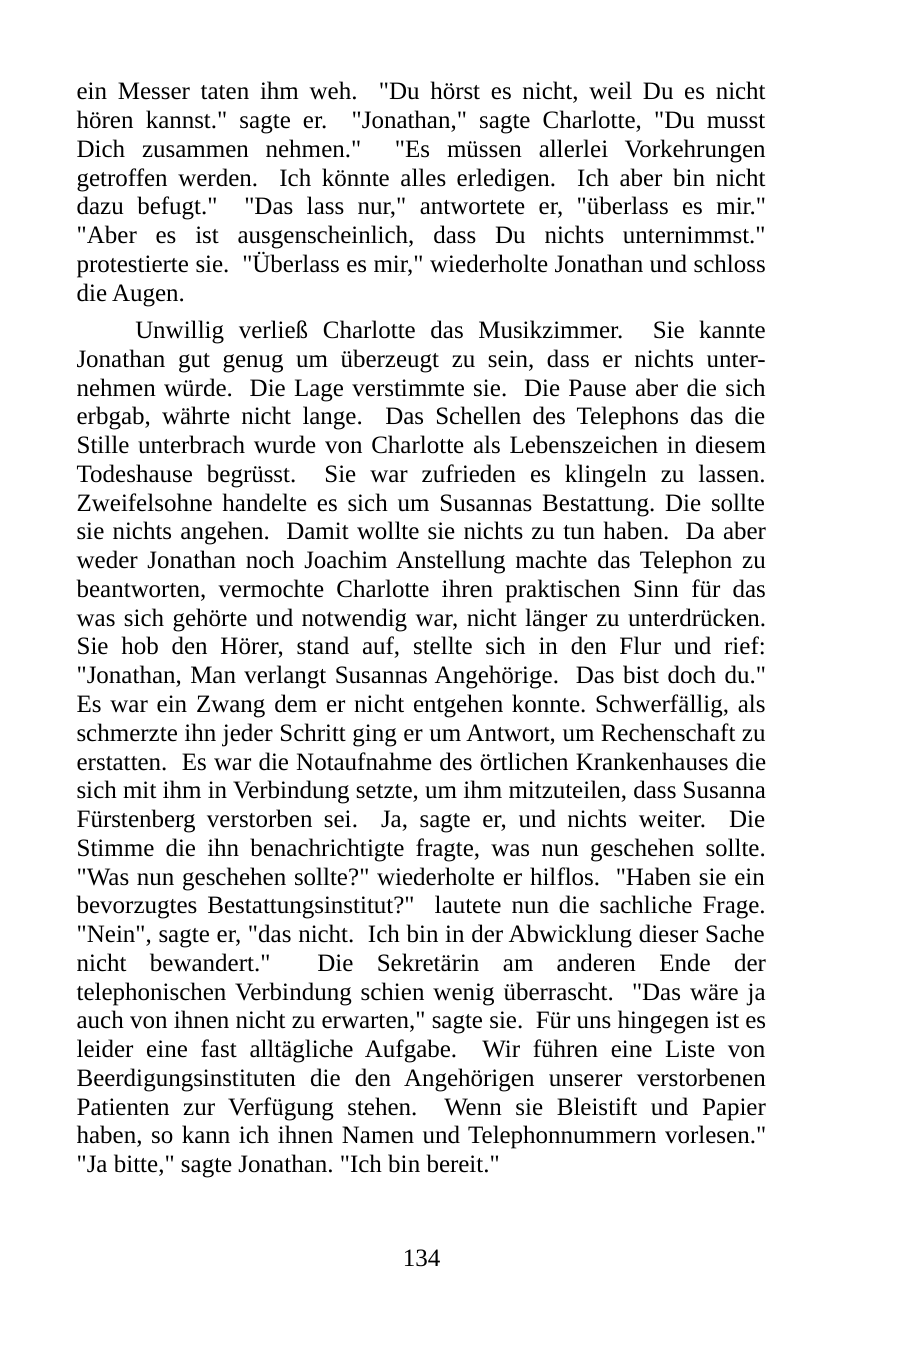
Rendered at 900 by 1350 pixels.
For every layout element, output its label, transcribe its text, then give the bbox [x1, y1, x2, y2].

text ein Messer taten ihm weh. "Du hörst es nicht, weil Du es nicht hören kannst." sagte er. "Jonathan," sagte Charlotte, "Du musst Dich zusammen nehmen." "Es müssen allerlei Vorkehrungen getroffen werden. Ich könnte alles erledigen. Ich aber bin nicht dazu befugt." "Das lass nur," antwortete er, "überlass es mir." "Aber es ist ausgenscheinlich, dass Du nichts unternimmst." protestierte sie. "Überlass es mir," wiederholte Jonathan und schloss die Augen. [76, 76, 766, 306]
text Unwillig verließ Charlotte das Musikzimmer. Sie kannte Jonathan gut genug um überzeugt zu sein, dass er nichts unter-nehmen würde. Die Lage verstimmte sie. Die Pause aber die sich erbgab, währte nicht lange. Das Schellen des Telephons das die Stille unterbrach wurde von Charlotte als Lebenszeichen in diesem Todeshause begrüsst. Sie war zufrieden es klingeln zu lassen. Zweifelsohne handelte es sich um Susannas Bestattung. Die sollte sie nichts angehen. Damit wollte sie nichts zu tun haben. Da aber weder Jonathan noch Joachim Anstellung machte das Telephon zu beantworten, vermochte Charlotte ihren praktischen Sinn für das was sich gehörte und notwendig war, nicht länger zu unterdrücken. Sie hob den Hörer, stand auf, stellte sich in den Flur und rief: "Jonathan, Man verlangt Susannas Angehörige. Das bist doch du." Es war ein Zwang dem er nicht entgehen konnte. Schwerfällig, als schmerzte ihn jeder Schritt ging er um Antwort, um Rechenschaft zu erstatten. Es war die Notaufnahme des örtlichen Krankenhauses die sich mit ihm in Verbindung setzte, um ihm mitzuteilen, dass Susanna Fürstenberg verstorben sei. Ja, sagte er, und nichts weiter. Die Stimme die ihn benachrichtigte fragte, was nun geschehen sollte. "Was nun geschehen sollte?" wiederholte er hilflos. "Haben sie ein bevorzugtes Bestattungsinstitut?" lautete nun die sachliche Frage. "Nein", sagte er, "das nicht. Ich bin in der Abwicklung dieser Sache nicht bewandert." Die Sekretärin am anderen Ende der telephonischen Verbindung schien wenig überrascht. "Das wäre ja auch von ihnen nicht zu erwarten," sagte sie. Für uns hingegen ist es leider eine fast alltägliche Aufgabe. Wir führen eine Liste von Beerdigungsinstituten die den Angehörigen unserer verstorbenen Patienten zur Verfügung stehen. Wenn sie Bleistift und Papier haben, so kann ich ihnen Namen und Telephonnummern vorlesen." "Ja bitte," sagte Jonathan. "Ich bin bereit." [76, 315, 766, 1178]
